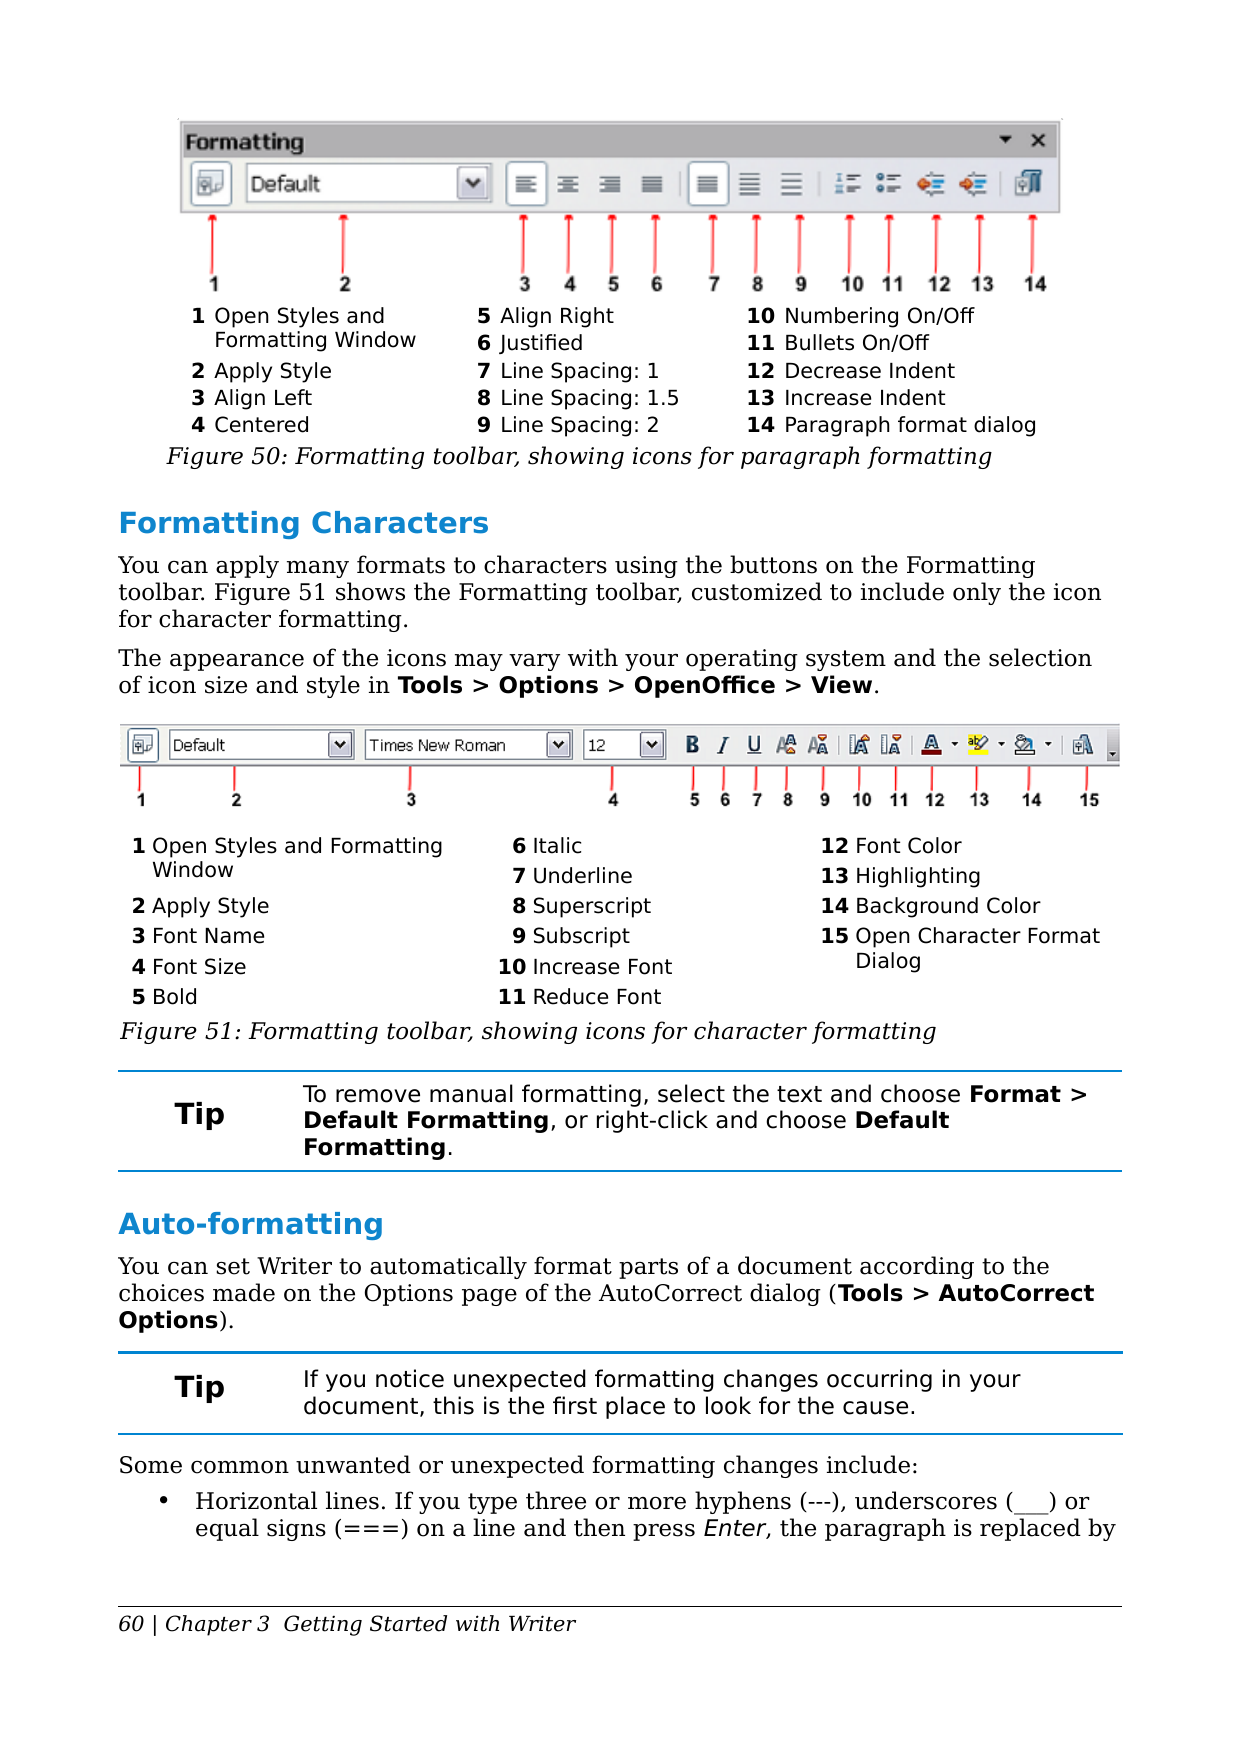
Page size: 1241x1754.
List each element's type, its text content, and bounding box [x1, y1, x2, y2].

table_cell Centered [208, 410, 456, 438]
table_cell Increase Font [529, 952, 792, 982]
table_header Font Color [852, 831, 1120, 861]
table_cell 5 [120, 982, 149, 1012]
table_cell 8 [456, 383, 494, 410]
table_cell Align Left [208, 383, 456, 410]
text You can apply many formats to characters using the buttons on the Formatting toolbar. Figure 51 shows the Formatting toolbar, customized to include only the icon for character formatting. [118, 552, 1122, 632]
table_cell [852, 982, 1120, 1012]
table_cell 9 [470, 922, 529, 952]
table_cell Justified [494, 329, 723, 356]
table_header Align Right [494, 301, 723, 328]
table_cell Font Name [149, 922, 469, 952]
table_header Italic [529, 831, 792, 861]
table_cell 14 [793, 891, 852, 922]
table_cell Background Color [852, 891, 1120, 922]
table_header 6 [470, 831, 529, 861]
table_header 1 [170, 301, 208, 328]
table_header Numbering On/Off [778, 301, 1071, 328]
table_cell Increase Indent [778, 383, 1071, 410]
table_cell Font Size [149, 952, 469, 982]
picture [120, 723, 1121, 819]
table_cell 3 [170, 383, 208, 410]
table_cell 4 [120, 952, 149, 982]
table_header Tip [118, 1354, 281, 1433]
table_cell [170, 329, 208, 356]
text Figure 51: Formatting toolbar, showing icons for character formatting [120, 1018, 1120, 1045]
table_cell 7 [470, 861, 529, 891]
table_cell 14 [723, 410, 778, 438]
table_header Tip [118, 1072, 281, 1169]
table_cell 7 [456, 356, 494, 383]
table_cell 13 [723, 383, 778, 410]
table_header If you notice unexpected formatting changes occurring in your document, this is the first place to look for the cause. [281, 1354, 1122, 1433]
subtitle Auto-formatting [118, 1207, 1122, 1241]
table_cell Superscript [529, 891, 792, 922]
table_header Open Styles and Formatting Window [149, 831, 469, 891]
table_header 1 [120, 831, 149, 861]
table_cell 2 [120, 891, 149, 922]
table_cell 12 [723, 356, 778, 383]
table_cell 15 [793, 922, 852, 952]
text The appearance of the icons may vary with your operating system and the selection of icon size and style in Tools > Options > OpenOffice > View. [118, 645, 1122, 699]
picture [177, 118, 1064, 295]
table_cell 11 [470, 982, 529, 1012]
table_cell 9 [456, 410, 494, 438]
text Figure 50: Formatting toolbar, showing icons for paragraph formatting [167, 443, 1074, 470]
table_cell Highlighting [852, 861, 1120, 891]
table_cell Open Character Format Dialog [852, 922, 1120, 982]
table_cell Bold [149, 982, 469, 1012]
table_cell Underline [529, 861, 792, 891]
table_cell Paragraph format dialog [778, 410, 1071, 438]
table_cell [793, 952, 852, 982]
table_header Open Styles and Formatting Window [208, 301, 456, 356]
list Horizontal lines. If you type three or more hyphens (---), underscores (___) or equal signs (===) on a line and then press Enter, the paragraph is replaced by [156, 1486, 1122, 1542]
table_header 12 [793, 831, 852, 861]
table_cell Line Spacing: 1.5 [494, 383, 723, 410]
table_header 5 [456, 301, 494, 328]
table_cell Decrease Indent [778, 356, 1071, 383]
table_header To remove manual formatting, select the text and choose Format > Default Formatting, or right-click and choose Default Formatting. [281, 1072, 1122, 1169]
table_cell Reduce Font [529, 982, 792, 1012]
list Some common unwanted or unexpected formatting changes include: [118, 1453, 1122, 1479]
table_cell Apply Style [149, 891, 469, 922]
text You can set Writer to automatically format parts of a document according to the choices made on the Options page of the AutoCorrect dialog (Tools > AutoCorrect Options). [118, 1253, 1122, 1334]
table_cell [793, 982, 852, 1012]
table_cell 6 [456, 329, 494, 356]
table_cell Line Spacing: 2 [494, 410, 723, 438]
table_cell 4 [170, 410, 208, 438]
table_cell Bullets On/Off [778, 329, 1071, 356]
table_cell 11 [723, 329, 778, 356]
table_cell [120, 861, 149, 891]
table_cell Line Spacing: 1 [494, 356, 723, 383]
table_cell Subscript [529, 922, 792, 952]
table_cell Apply Style [208, 356, 456, 383]
table_header 10 [723, 301, 778, 328]
table_cell 13 [793, 861, 852, 891]
table_cell 8 [470, 891, 529, 922]
subtitle Formatting Characters [118, 506, 1122, 540]
table_cell 10 [470, 952, 529, 982]
table_cell 3 [120, 922, 149, 952]
table_cell 2 [170, 356, 208, 383]
